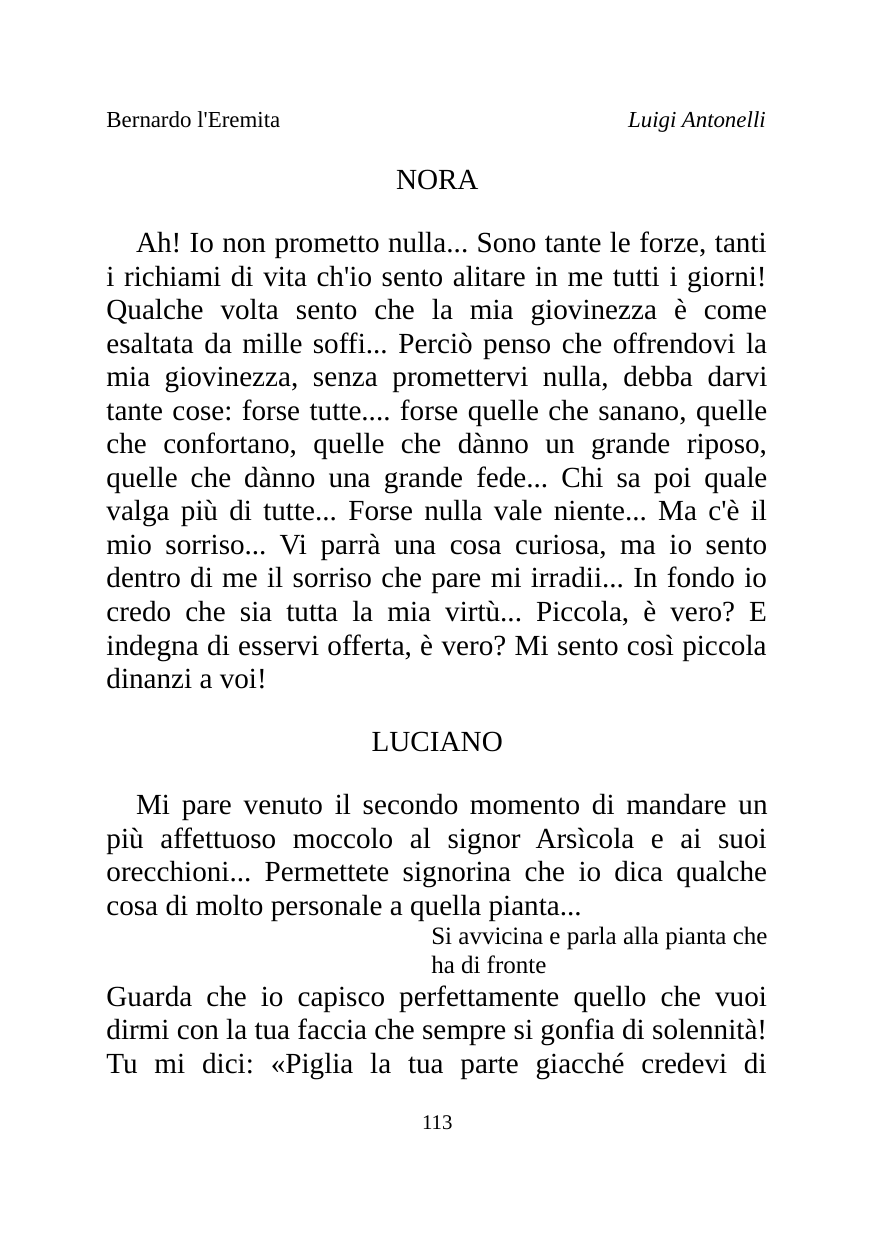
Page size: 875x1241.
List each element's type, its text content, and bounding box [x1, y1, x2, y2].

text Si avvicina e parla alla pianta che ha di fronte [431, 921, 768, 979]
text LUCIANO [106, 724, 768, 758]
text Guarda che io capisco perfettamente quello che vuoi dirmi con la tua faccia che sempre si gonfia di solennità! Tu mi dici: «Piglia la tua parte giacché credevi di [106, 979, 768, 1079]
text Ah! Io non prometto nulla... Sono tante le forze, tanti i richiami di vita ch'io sento alitare in me tutti i giorni! Qualche volta sento che la mia giovinezza è come esaltata da mille soffi... Perciò penso che offrendovi la mia giovinezza, senza promettervi nulla, debba darvi tante cose: forse tutte.... forse quelle che sanano, quelle che confortano, quelle che dànno un grande riposo, quelle che dànno una grande fede... Chi sa poi quale valga più di tutte... Forse nulla vale niente... Ma c'è il mio sorriso... Vi parrà una cosa curiosa, ma io sento dentro di me il sorriso che pare mi irradii... In fondo io credo che sia tutta la mia virtù... Piccola, è vero? E indegna di esservi offerta, è vero? Mi sento così piccola dinanzi a voi! [106, 225, 768, 695]
text Mi pare venuto il secondo momento di mandare un più affettuoso moccolo al signor Arsìcola e ai suoi orecchioni... Permettete signorina che io dica qualche cosa di molto personale a quella pianta... [106, 787, 768, 921]
text NORA [106, 162, 768, 196]
